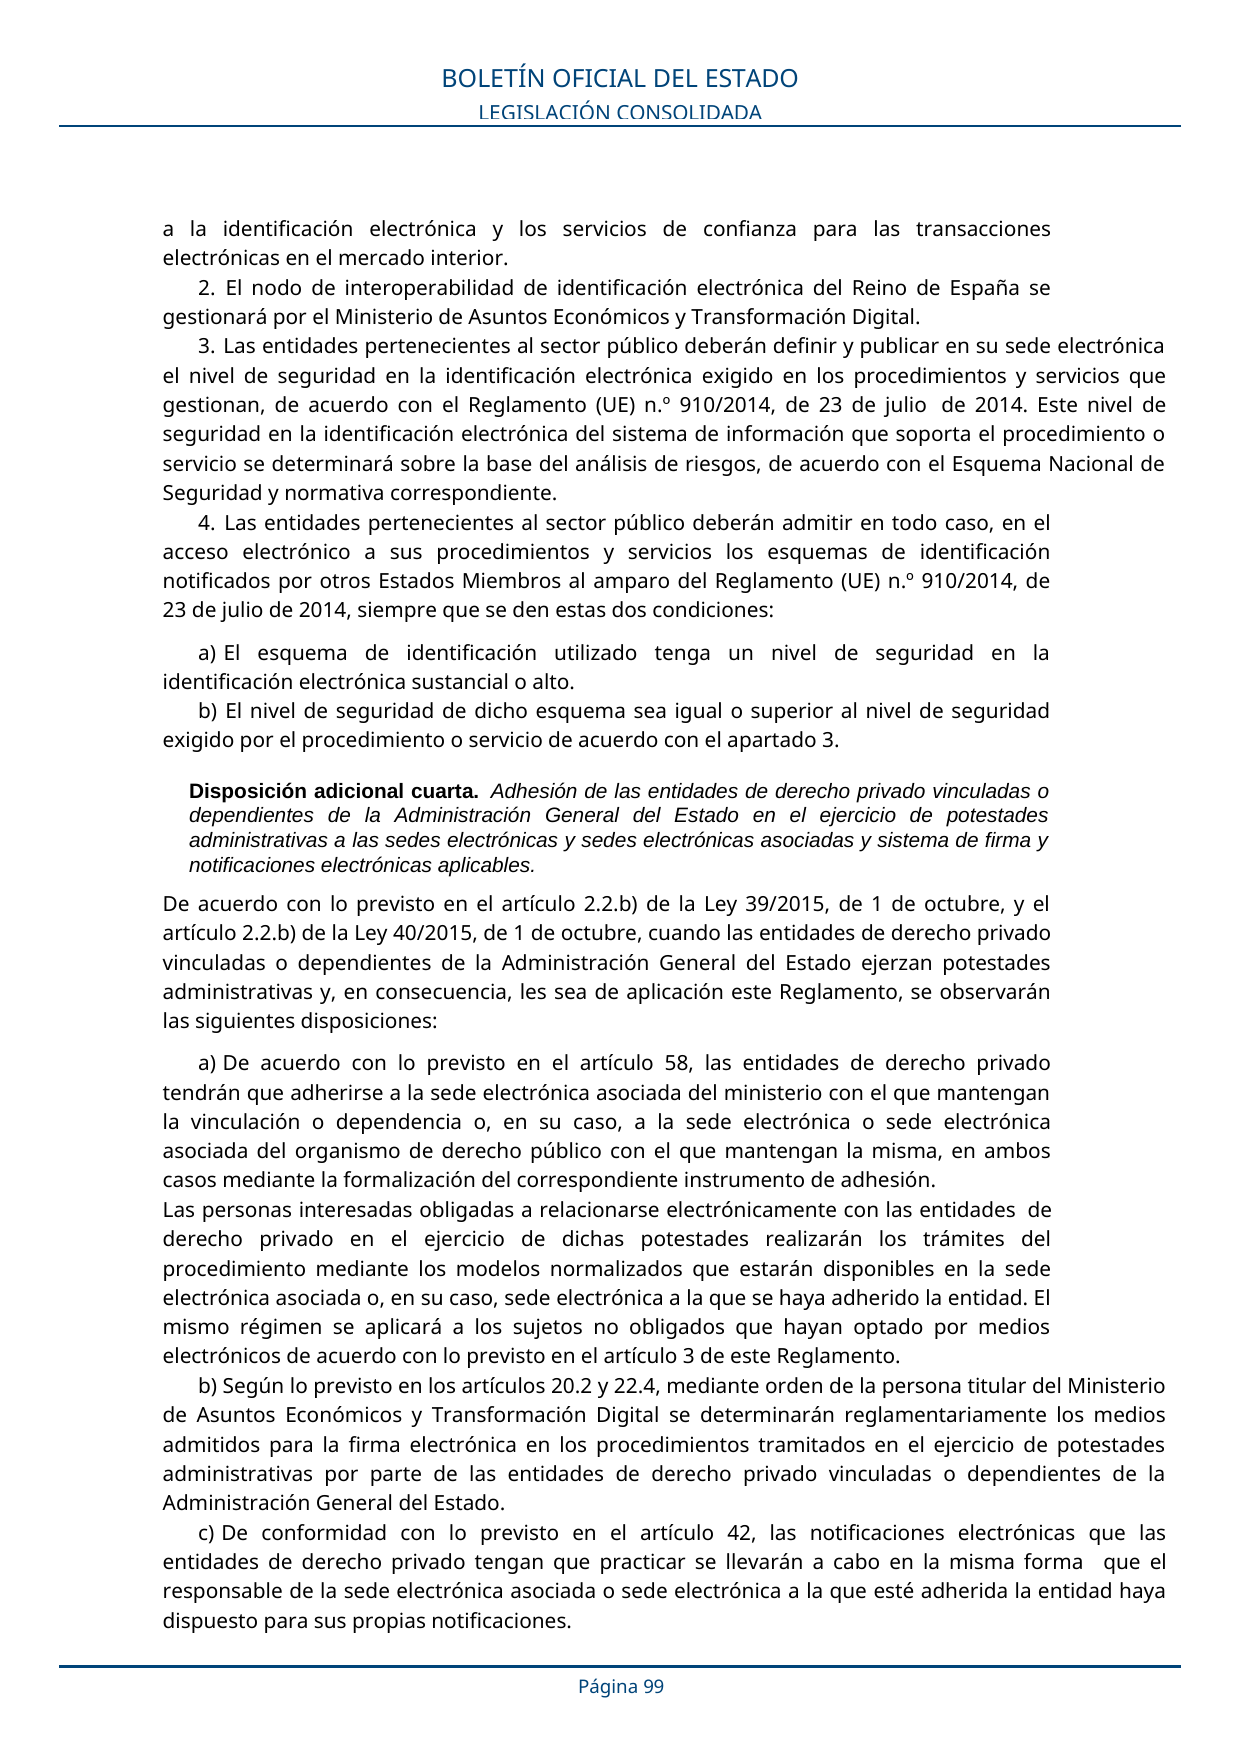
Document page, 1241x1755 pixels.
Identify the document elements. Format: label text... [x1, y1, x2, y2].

list El esquema de identificación utilizado tenga un nivel de seguridad en la identificación electrónica sustancial o alto. [162, 638, 1052, 695]
list De conformidad con lo previsto en el artículo 42, las notificaciones electrónicas que las entidades de derecho privado tengan que practicar se llevarán a cabo en la misma forma que el responsable de la sede electrónica asociada o sede electrónica a la que esté adherida la entidad haya dispuesto para sus propias notificaciones. [162, 1518, 1167, 1634]
text Disposición adicional cuarta. Adhesión de las entidades de derecho privado vinculadas o dependientes de la Administración General del Estado en el ejercicio de potestades administrativas a las sedes electrónicas y sedes electrónicas asociadas y sistema de firma y notificaciones electrónicas aplicables. [189, 779, 1052, 876]
text Las personas interesadas obligadas a relacionarse electrónicamente con las entidades de derecho privado en el ejercicio de dichas potestades realizarán los trámites del procedimiento mediante los modelos normalizados que estarán disponibles en la sede electrónica asociada o, en su caso, sede electrónica a la que se haya adherido la entidad. El mismo régimen se aplicará a los sujetos no obligados que hayan optado por medios electrónicos de acuerdo con lo previsto en el artículo 3 de este Reglamento. [162, 1195, 1052, 1370]
text a la identificación electrónica y los servicios de confianza para las transacciones electrónicas en el mercado interior. [162, 214, 1052, 272]
list El nodo de interoperabilidad de identificación electrónica del Reino de España se gestionará por el Ministerio de Asuntos Económicos y Transformación Digital. [162, 273, 1052, 331]
list Las entidades pertenecientes al sector público deberán definir y publicar en su sede electrónica el nivel de seguridad en la identificación electrónica exigido en los procedimientos y servicios que gestionan, de acuerdo con el Reglamento (UE) n.º 910/2014, de 23 de julio de 2014. Este nivel de seguridad en la identificación electrónica del sistema de información que soporta el procedimiento o servicio se determinará sobre la base del análisis de riesgos, de acuerdo con el Esquema Nacional de Seguridad y normativa correspondiente. [162, 332, 1167, 506]
list De acuerdo con lo previsto en el artículo 58, las entidades de derecho privado tendrán que adherirse a la sede electrónica asociada del ministerio con el que mantengan la vinculación o dependencia o, en su caso, a la sede electrónica o sede electrónica asociada del organismo de derecho público con el que mantengan la misma, en ambos casos mediante la formalización del correspondiente instrumento de adhesión. [162, 1048, 1052, 1194]
list El nivel de seguridad de dicho esquema sea igual o superior al nivel de seguridad exigido por el procedimiento o servicio de acuerdo con el apartado 3. [162, 696, 1052, 754]
list Las entidades pertenecientes al sector público deberán admitir en todo caso, en el acceso electrónico a sus procedimientos y servicios los esquemas de identificación notificados por otros Estados Miembros al amparo del Reglamento (UE) n.º 910/2014, de 23 de julio de 2014, siempre que se den estas dos condiciones: [162, 508, 1052, 624]
list Según lo previsto en los artículos 20.2 y 22.4, mediante orden de la persona titular del Ministerio de Asuntos Económicos y Transformación Digital se determinarán reglamentariamente los medios admitidos para la firma electrónica en los procedimientos tramitados en el ejercicio de potestades administrativas por parte de las entidades de derecho privado vinculadas o dependientes de la Administración General del Estado. [162, 1371, 1167, 1517]
text De acuerdo con lo previsto en el artículo 2.2.b) de la Ley 39/2015, de 1 de octubre, y el artículo 2.2.b) de la Ley 40/2015, de 1 de octubre, cuando las entidades de derecho privado vinculadas o dependientes de la Administración General del Estado ejerzan potestades administrativas y, en consecuencia, les sea de aplicación este Reglamento, se observarán las siguientes disposiciones: [162, 889, 1052, 1035]
